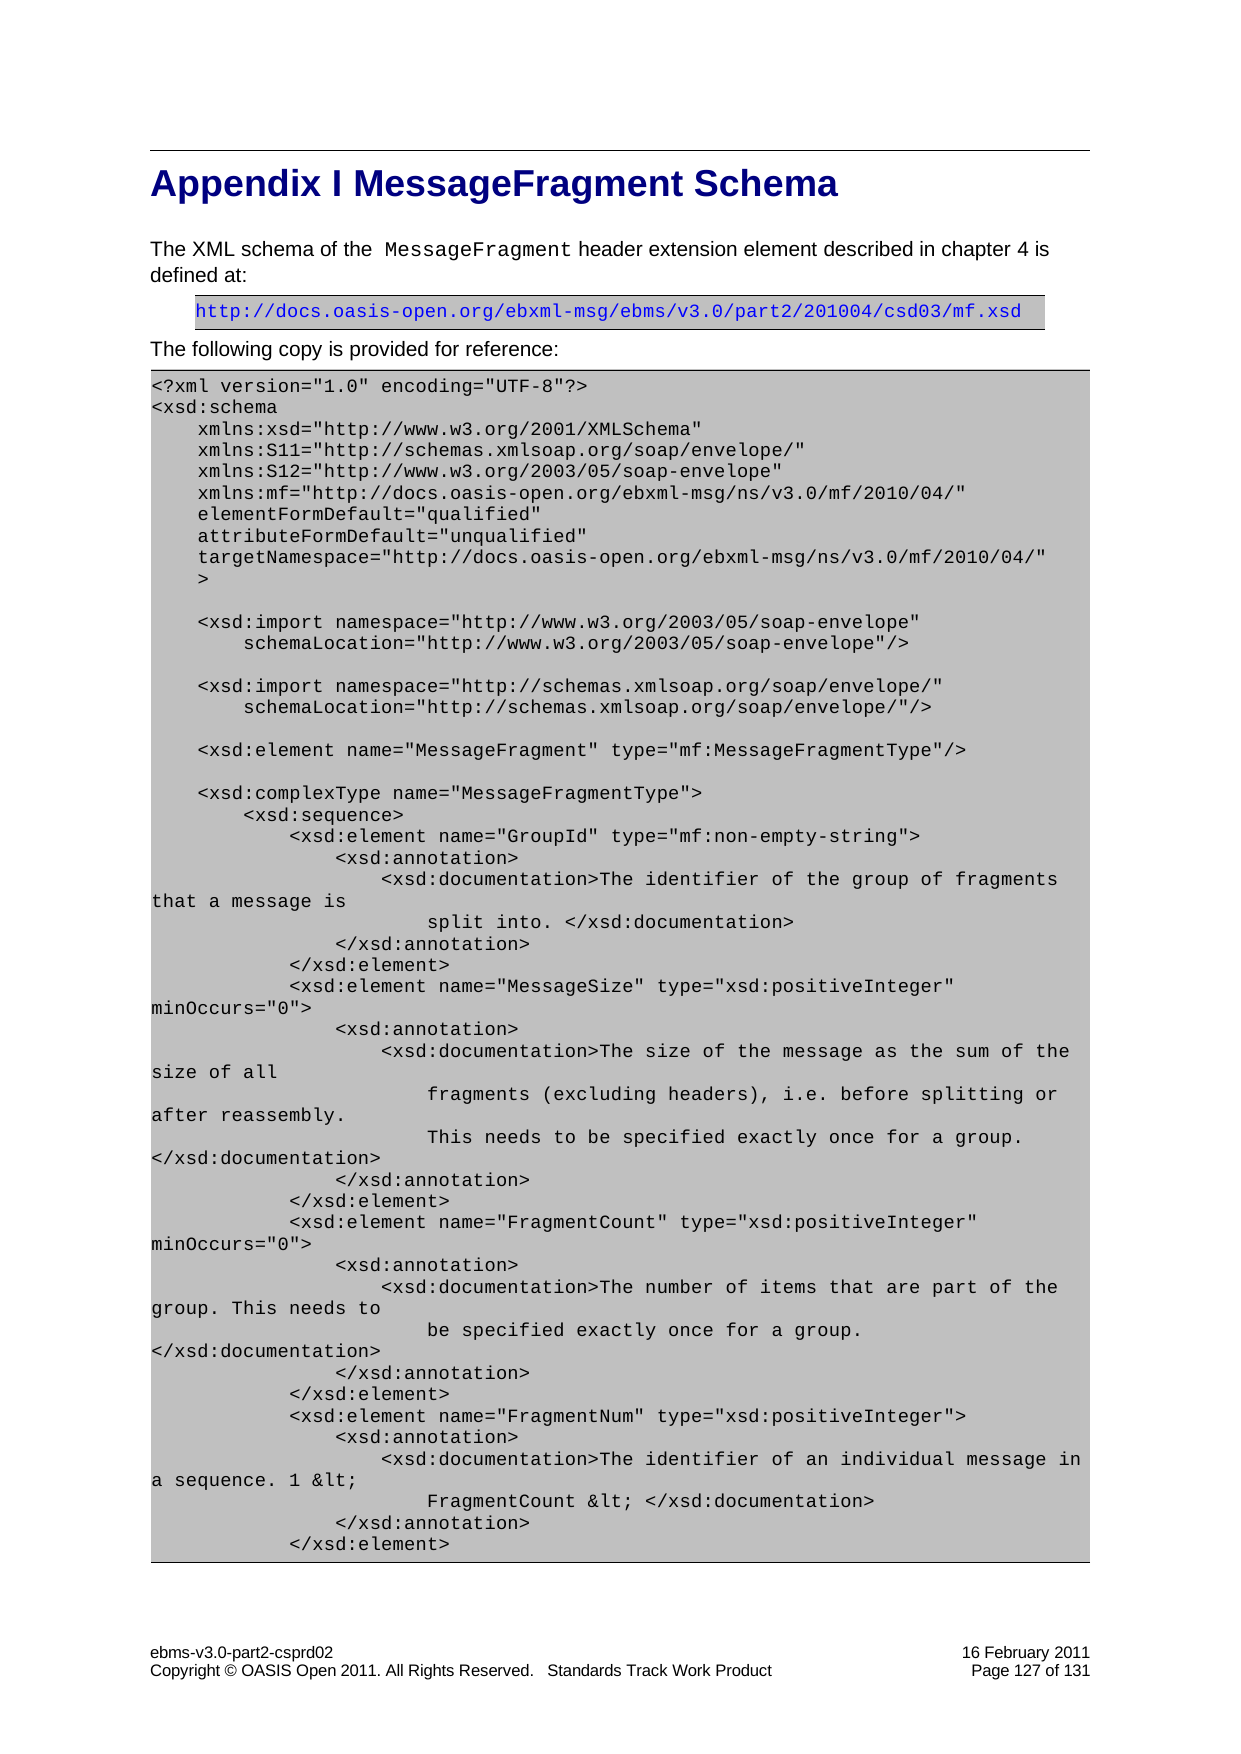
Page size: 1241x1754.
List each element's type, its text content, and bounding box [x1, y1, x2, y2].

text <xsd:complexType name="MessageFragmentType"> [151, 777, 1090, 799]
text attributeFormDefault="unqualified" [151, 520, 1090, 541]
text The XML schema of the MessageFragment header extension element described in chapter 4 is defined at: [150, 238, 1090, 287]
text This needs to be specified exactly once for a group. </xsd:documentation> [151, 1121, 1090, 1163]
text <xsd:element name="FragmentCount" type="xsd:positiveInteger" minOccurs="0"> [151, 1206, 1090, 1249]
text schemaLocation="http://schemas.xmlsoap.org/soap/envelope/"/> [151, 691, 1090, 713]
text The following copy is provided for reference: [150, 338, 1090, 361]
text <?xml version="1.0" encoding="UTF-8"?> [151, 371, 1090, 391]
text <xsd:documentation>The identifier of an individual message in a sequence. 1 &lt; [151, 1442, 1090, 1485]
text be specified exactly once for a group. </xsd:documentation> [151, 1314, 1090, 1357]
text <xsd:import namespace="http://www.w3.org/2003/05/soap-envelope" [151, 606, 1090, 627]
text </xsd:annotation> [151, 1357, 1090, 1378]
text xmlns:xsd="http://www.w3.org/2001/XMLSchema" [151, 412, 1090, 434]
text <xsd:sequence> [151, 799, 1090, 820]
text </xsd:element> [151, 1528, 1090, 1562]
text <xsd:annotation> [151, 1421, 1090, 1442]
text </xsd:element> [151, 1378, 1090, 1399]
text xmlns:S11="http://schemas.xmlsoap.org/soap/envelope/" [151, 434, 1090, 455]
text <xsd:documentation>The number of items that are part of the group. This needs to [151, 1271, 1090, 1314]
text <xsd:documentation>The size of the message as the sum of the size of all [151, 1035, 1090, 1078]
text <xsd:element name="GroupId" type="mf:non-empty-string"> [151, 820, 1090, 842]
subtitle MessageFragment Schema [150, 151, 1090, 204]
text <xsd:annotation> [151, 1013, 1090, 1035]
text </xsd:element> [151, 1185, 1090, 1206]
text http://docs.oasis-open.org/ebxml-msg/ebms/v3.0/part2/201004/csd03/mf.xsd [195, 296, 1045, 329]
text <xsd:element name="FragmentNum" type="xsd:positiveInteger"> [151, 1399, 1090, 1421]
text <xsd:annotation> [151, 1249, 1090, 1271]
text elementFormDefault="qualified" [151, 498, 1090, 520]
text split into. </xsd:documentation> [151, 906, 1090, 927]
text xmlns:S12="http://www.w3.org/2003/05/soap-envelope" [151, 455, 1090, 477]
text </xsd:element> [151, 949, 1090, 970]
text > [151, 563, 1090, 584]
text <xsd:element name="MessageSize" type="xsd:positiveInteger" minOccurs="0"> [151, 970, 1090, 1013]
text fragments (excluding headers), i.e. before splitting or after reassembly. [151, 1078, 1090, 1121]
text <xsd:schema [151, 391, 1090, 412]
text <xsd:annotation> [151, 842, 1090, 863]
text </xsd:annotation> [151, 1507, 1090, 1528]
text </xsd:annotation> [151, 927, 1090, 949]
text </xsd:annotation> [151, 1163, 1090, 1185]
text <xsd:import namespace="http://schemas.xmlsoap.org/soap/envelope/" [151, 670, 1090, 691]
text targetNamespace="http://docs.oasis-open.org/ebxml-msg/ns/v3.0/mf/2010/04/" [151, 541, 1090, 563]
text FragmentCount &lt; </xsd:documentation> [151, 1485, 1090, 1507]
text schemaLocation="http://www.w3.org/2003/05/soap-envelope"/> [151, 627, 1090, 648]
text <xsd:documentation>The identifier of the group of fragments that a message is [151, 863, 1090, 906]
text <xsd:element name="MessageFragment" type="mf:MessageFragmentType"/> [151, 734, 1090, 756]
text xmlns:mf="http://docs.oasis-open.org/ebxml-msg/ns/v3.0/mf/2010/04/" [151, 477, 1090, 498]
